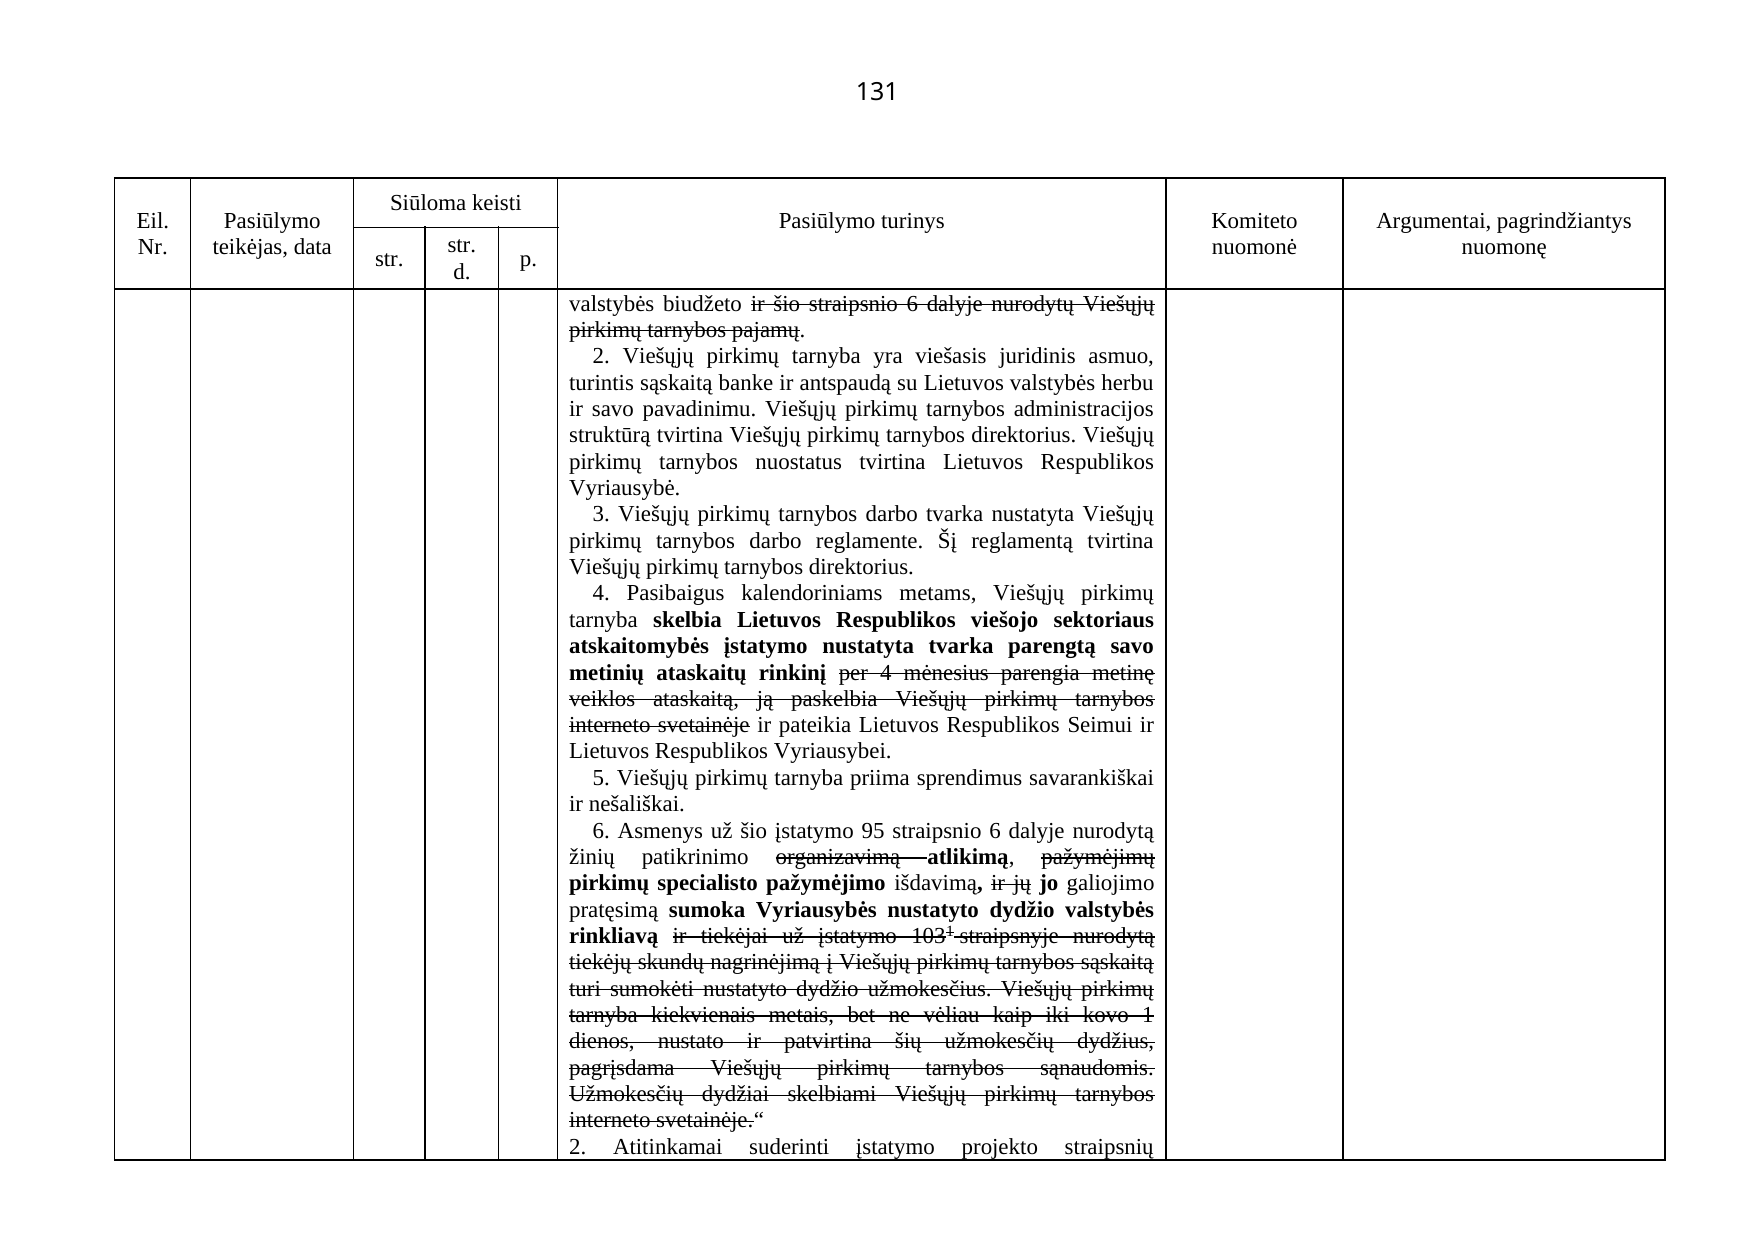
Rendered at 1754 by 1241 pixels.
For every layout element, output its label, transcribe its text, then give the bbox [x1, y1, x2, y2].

table_cell [354, 290, 424, 1159]
table_cell [191, 290, 353, 1159]
table_cell valstybės biudžeto ir šio straipsnio 6 dalyje nurodytų Viešųjų pirkimų tarnybos pajamų. 2. Viešųjų pirkimų tarnyba yra viešasis juridinis asmuo, turintis sąskaitą banke ir antspaudą su Lietuvos valstybės herbu ir savo pavadinimu. Viešųjų pirkimų tarnybos administracijos struktūrą tvirtina Viešųjų pirkimų tarnybos direktorius. Viešųjų pirkimų tarnybos nuostatus tvirtina Lietuvos Respublikos Vyriausybė. 3. Viešųjų pirkimų tarnybos darbo tvarka nustatyta Viešųjų pirkimų tarnybos darbo reglamente. Šį reglamentą tvirtina Viešųjų pirkimų tarnybos direktorius. 4. Pasibaigus kalendoriniams metams, Viešųjų pirkimų tarnyba skelbia Lietuvos Respublikos viešojo sektoriaus atskaitomybės įstatymo nustatyta tvarka parengtą savo metinių ataskaitų rinkinį per 4 mėnesius parengia metinę veiklos ataskaitą, ją paskelbia Viešųjų pirkimų tarnybos interneto svetainėje ir pateikia Lietuvos Respublikos Seimui ir Lietuvos Respublikos Vyriausybei. 5. Viešųjų pirkimų tarnyba priima sprendimus savarankiškai ir nešališkai. 6. Asmenys už šio įstatymo 95 straipsnio 6 dalyje nurodytą žinių patikrinimo organizavimą atlikimą, pažymėjimų pirkimų specialisto pažymėjimo išdavimą, ir jų jo galiojimo pratęsimą sumoka Vyriausybės nustatyto dydžio valstybės rinkliavą ir tiekėjai už įstatymo 1031 straipsnyje nurodytą tiekėjų skundų nagrinėjimą į Viešųjų pirkimų tarnybos sąskaitą turi sumokėti nustatyto dydžio užmokesčius. Viešųjų pirkimų tarnyba kiekvienais metais, bet ne vėliau kaip iki kovo 1 dienos, nustato ir patvirtina šių užmokesčių dydžius, pagrįsdama Viešųjų pirkimų tarnybos sąnaudomis. Užmokesčių dydžiai skelbiami Viešųjų pirkimų tarnybos interneto svetainėje.“ 2. Atitinkamai suderinti įstatymo projekto straipsnių [558, 290, 1165, 1159]
table_header Komiteto nuomonė [1167, 179, 1342, 288]
table_header Pasiūlymo turinys [558, 179, 1165, 288]
table_cell [1167, 290, 1342, 1159]
table_header Eil. Nr. [115, 179, 190, 288]
table_cell p. [499, 228, 557, 288]
table_cell str. [354, 228, 424, 288]
table_cell [115, 290, 190, 1159]
table_cell [499, 290, 557, 1159]
table_header Pasiūlymo teikėjas, data [191, 179, 353, 288]
table_header Argumentai, pagrindžiantys nuomonę [1344, 179, 1664, 288]
table_cell [426, 290, 498, 1159]
table_header Siūloma keisti [354, 179, 557, 226]
table_cell [1344, 290, 1664, 1159]
table_cell str. d. [426, 228, 498, 288]
